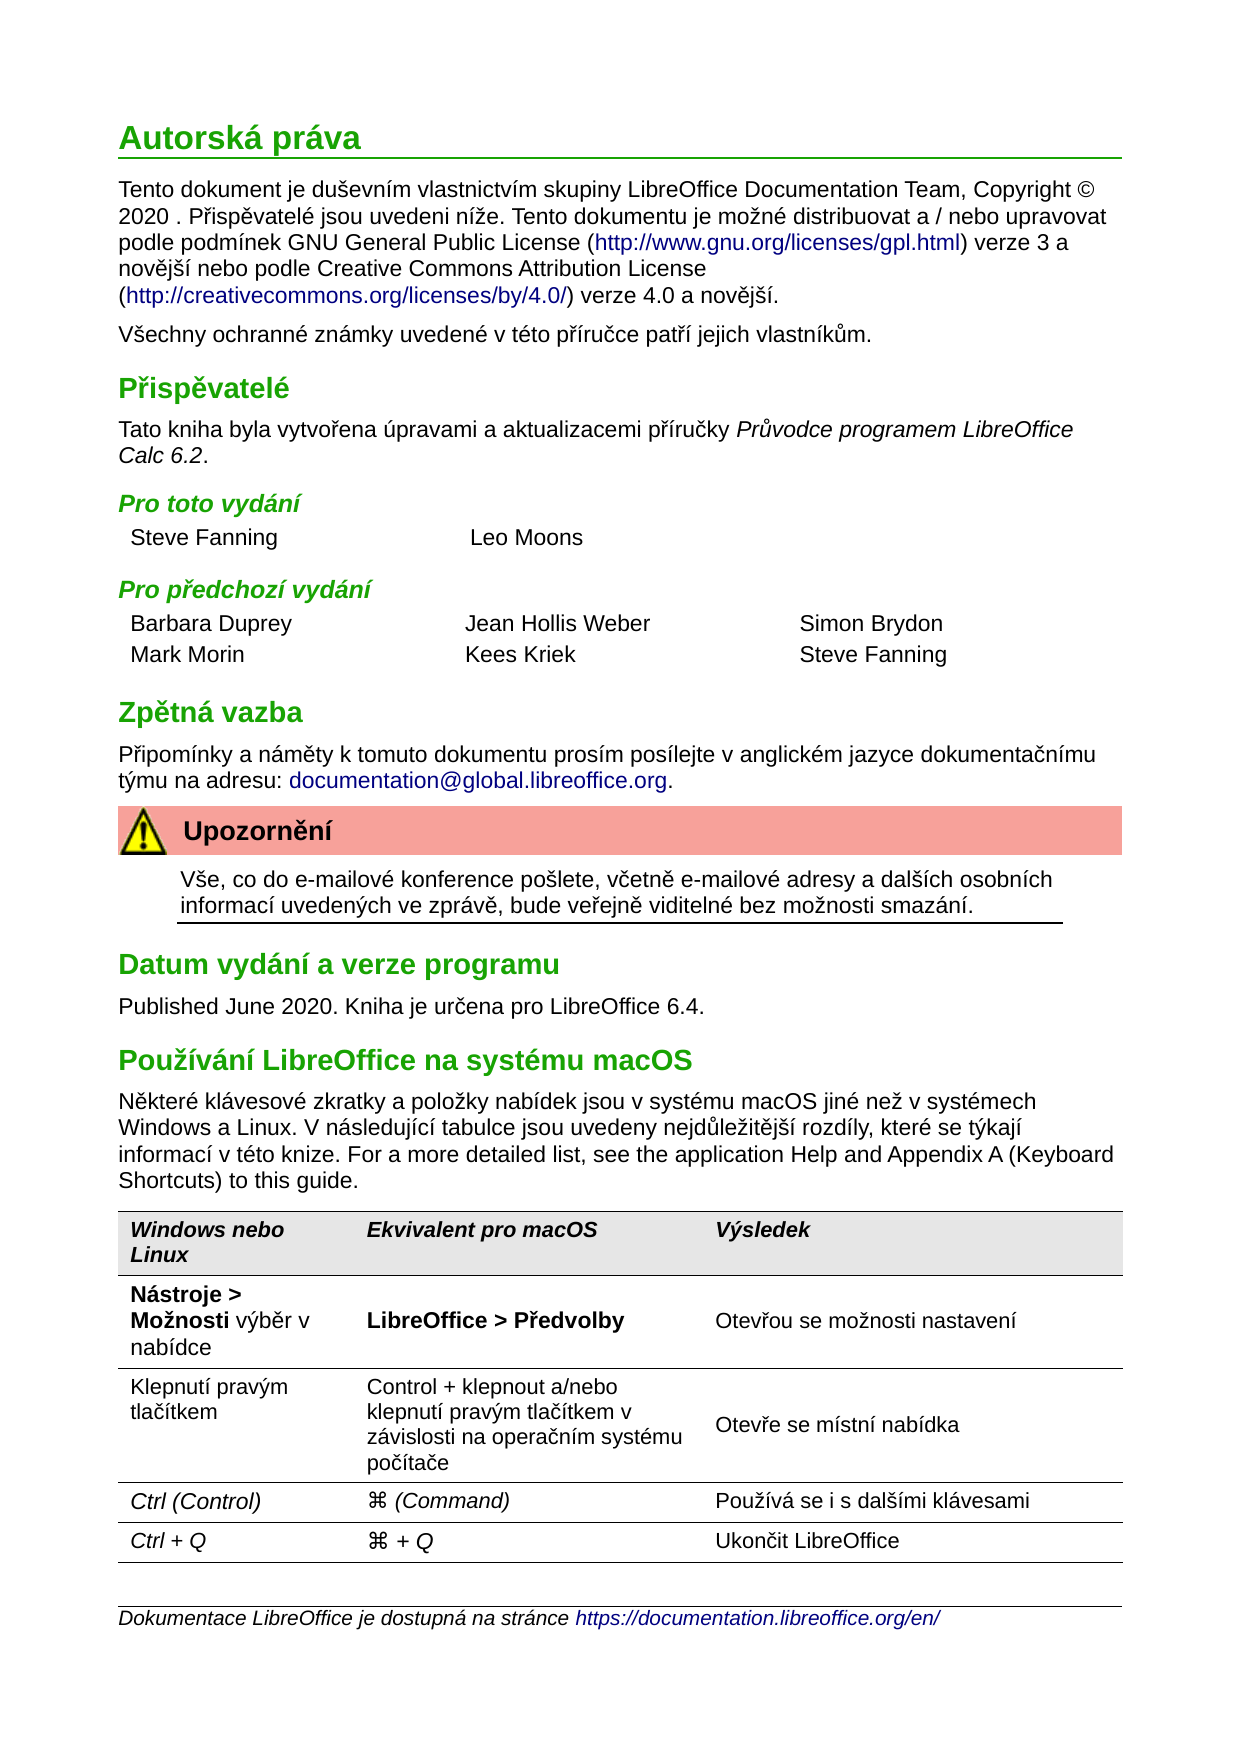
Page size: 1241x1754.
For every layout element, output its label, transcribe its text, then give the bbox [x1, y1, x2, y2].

text Published June 2020. Kniha je určena pro LibreOffice 6.4. [118, 993, 1122, 1019]
table_header Ekvivalent pro macOS [355, 1212, 703, 1275]
table_cell Ctrl (Control) [118, 1483, 355, 1522]
subtitle Přispěvatelé [118, 371, 1122, 404]
table_cell LibreOffice > Předvolby [355, 1276, 703, 1368]
table_header Výsledek [703, 1212, 1123, 1275]
table_cell ⌘ (Command) [355, 1483, 703, 1522]
table_cell Steve Fanning [788, 641, 1122, 672]
table_header Jean Hollis Weber [453, 610, 787, 641]
table_cell Mark Morin [118, 641, 453, 672]
text Všechny ochranné známky uvedené v této příručce patří jejich vlastníkům. [118, 321, 1122, 347]
table_header Steve Fanning [118, 524, 458, 555]
table_header Barbara Duprey [118, 610, 453, 641]
subtitle Pro předchozí vydání [118, 575, 1122, 604]
text Připomínky a náměty k tomuto dokumentu prosím posílejte v anglickém jazyce dokumentačnímu týmu na adresu: documentation@global.libreoffice.org. [118, 741, 1122, 793]
table_header Simon Brydon [788, 610, 1122, 641]
table_header Windows nebo Linux [118, 1212, 355, 1275]
table_cell Používá se i s dalšími klávesami [703, 1483, 1123, 1522]
text Tento dokument je duševním vlastnictvím skupiny LibreOffice Documentation Team, Copyright © 2020 . Přispěvatelé jsou uvedeni níže. Tento dokumentu je možné distribuovat a / nebo upravovat podle podmínek GNU General Public License (http://www.gnu.org/licenses/gpl.html) verze 3 a novější nebo podle Creative Commons Attribution License (http://creativecommons.org/licenses/by/4.0/) verze 4.0 a novější. [118, 176, 1122, 308]
table_cell Klepnutí pravým tlačítkem [118, 1369, 355, 1482]
picture [119, 806, 167, 855]
table_cell Ctrl + Q [118, 1523, 355, 1562]
table_cell Kees Kriek [453, 641, 787, 672]
subtitle Používání LibreOffice na systému macOS [118, 1043, 1122, 1076]
subtitle Pro toto vydání [118, 489, 1122, 518]
table_header [789, 524, 1122, 555]
subtitle Datum vydání a verze programu [118, 947, 1122, 981]
text Tato kniha byla vytvořena úpravami a aktualizacemi příručky Průvodce programem LibreOffice Calc 6.2. [118, 416, 1122, 469]
text Vše, co do e-mailové konference pošlete, včetně e-mailové adresy a dalších osobních informací uvedených ve zprávě, bude veřejně viditelné bez možnosti smazání. [177, 863, 1063, 922]
table_cell ⌘ + Q [355, 1523, 703, 1562]
subtitle Autorská práva [118, 118, 1122, 157]
table_cell Otevře se místní nabídka [703, 1369, 1123, 1482]
text Některé klávesové zkratky a položky nabídek jsou v systému macOS jiné než v systémech Windows a Linux. V následující tabulce jsou uvedeny nejdůležitější rozdíly, které se týkají informací v této knize. For a more detailed list, see the application Help and Appendix A (Keyboard Shortcuts) to this guide. [118, 1088, 1122, 1193]
subtitle Upozornění [167, 806, 1122, 855]
subtitle Zpětná vazba [118, 695, 1122, 729]
table_cell Ukončit LibreOffice [703, 1523, 1123, 1562]
table_cell Control + klepnout a/nebo klepnutí pravým tlačítkem v závislosti na operačním systému počítače [355, 1369, 703, 1482]
table_cell Otevřou se možnosti nastavení [703, 1276, 1123, 1368]
table_header Leo Moons [458, 524, 789, 555]
table_cell Nástroje > Možnosti výběr v nabídce [118, 1276, 355, 1368]
